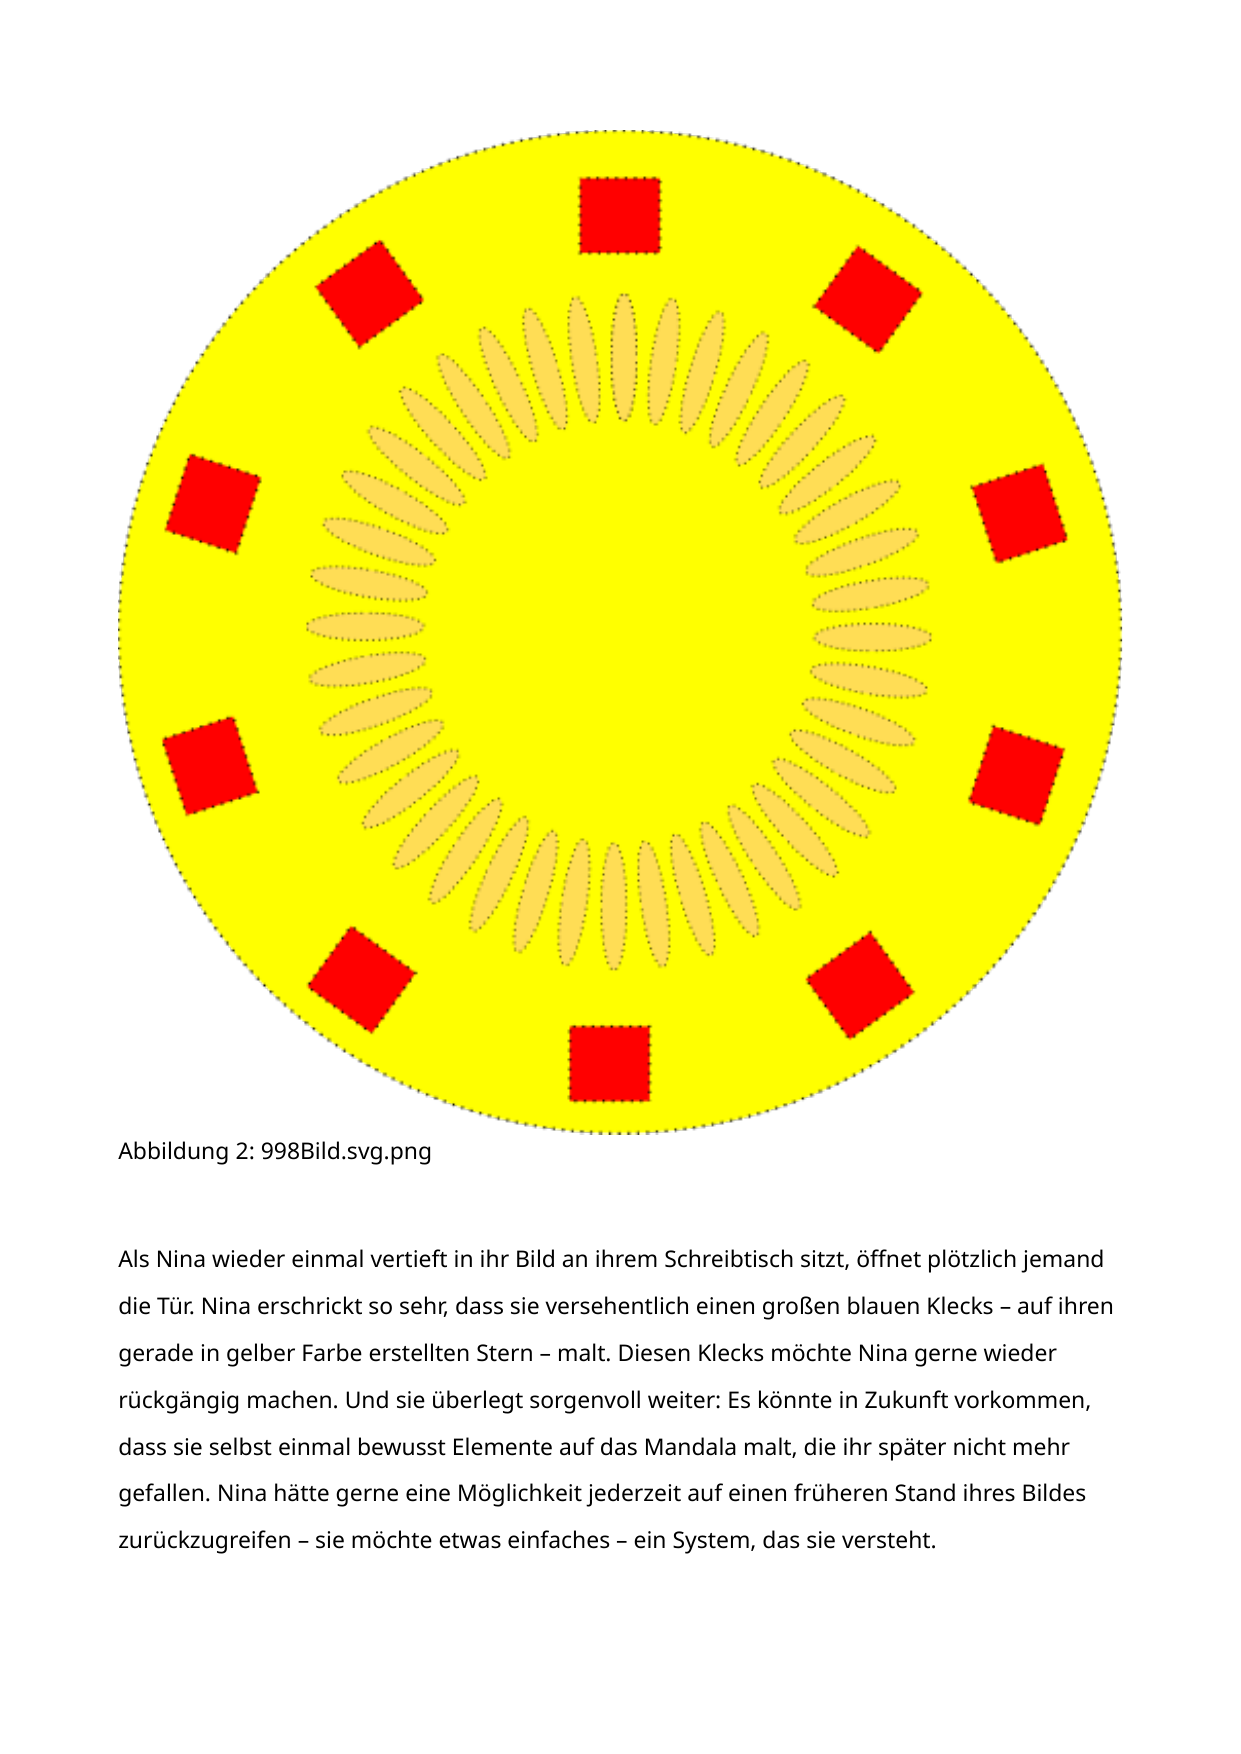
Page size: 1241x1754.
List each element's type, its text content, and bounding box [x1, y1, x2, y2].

picture [118, 130, 1123, 1135]
text Als Nina wieder einmal vertieft in ihr Bild an ihrem Schreibtisch sitzt, öffnet plötzlich jemand die Tür. Nina erschrickt so sehr, dass sie versehentlich einen großen blauen Klecks – auf ihren gerade in gelber Farbe erstellten Stern – malt. Diesen Klecks möchte Nina gerne wieder rückgängig machen. Und sie überlegt sorgenvoll weiter: Es könnte in Zukunft vorkommen, dass sie selbst einmal bewusst Elemente auf das Mandala malt, die ihr später nicht mehr gefallen. Nina hätte gerne eine Möglichkeit jederzeit auf einen früheren Stand ihres Bildes zurückzugreifen – sie möchte etwas einfaches – ein System, das sie versteht. [118, 1243, 1122, 1555]
text Abbildung 2: 998Bild.svg.png [118, 1135, 1122, 1166]
